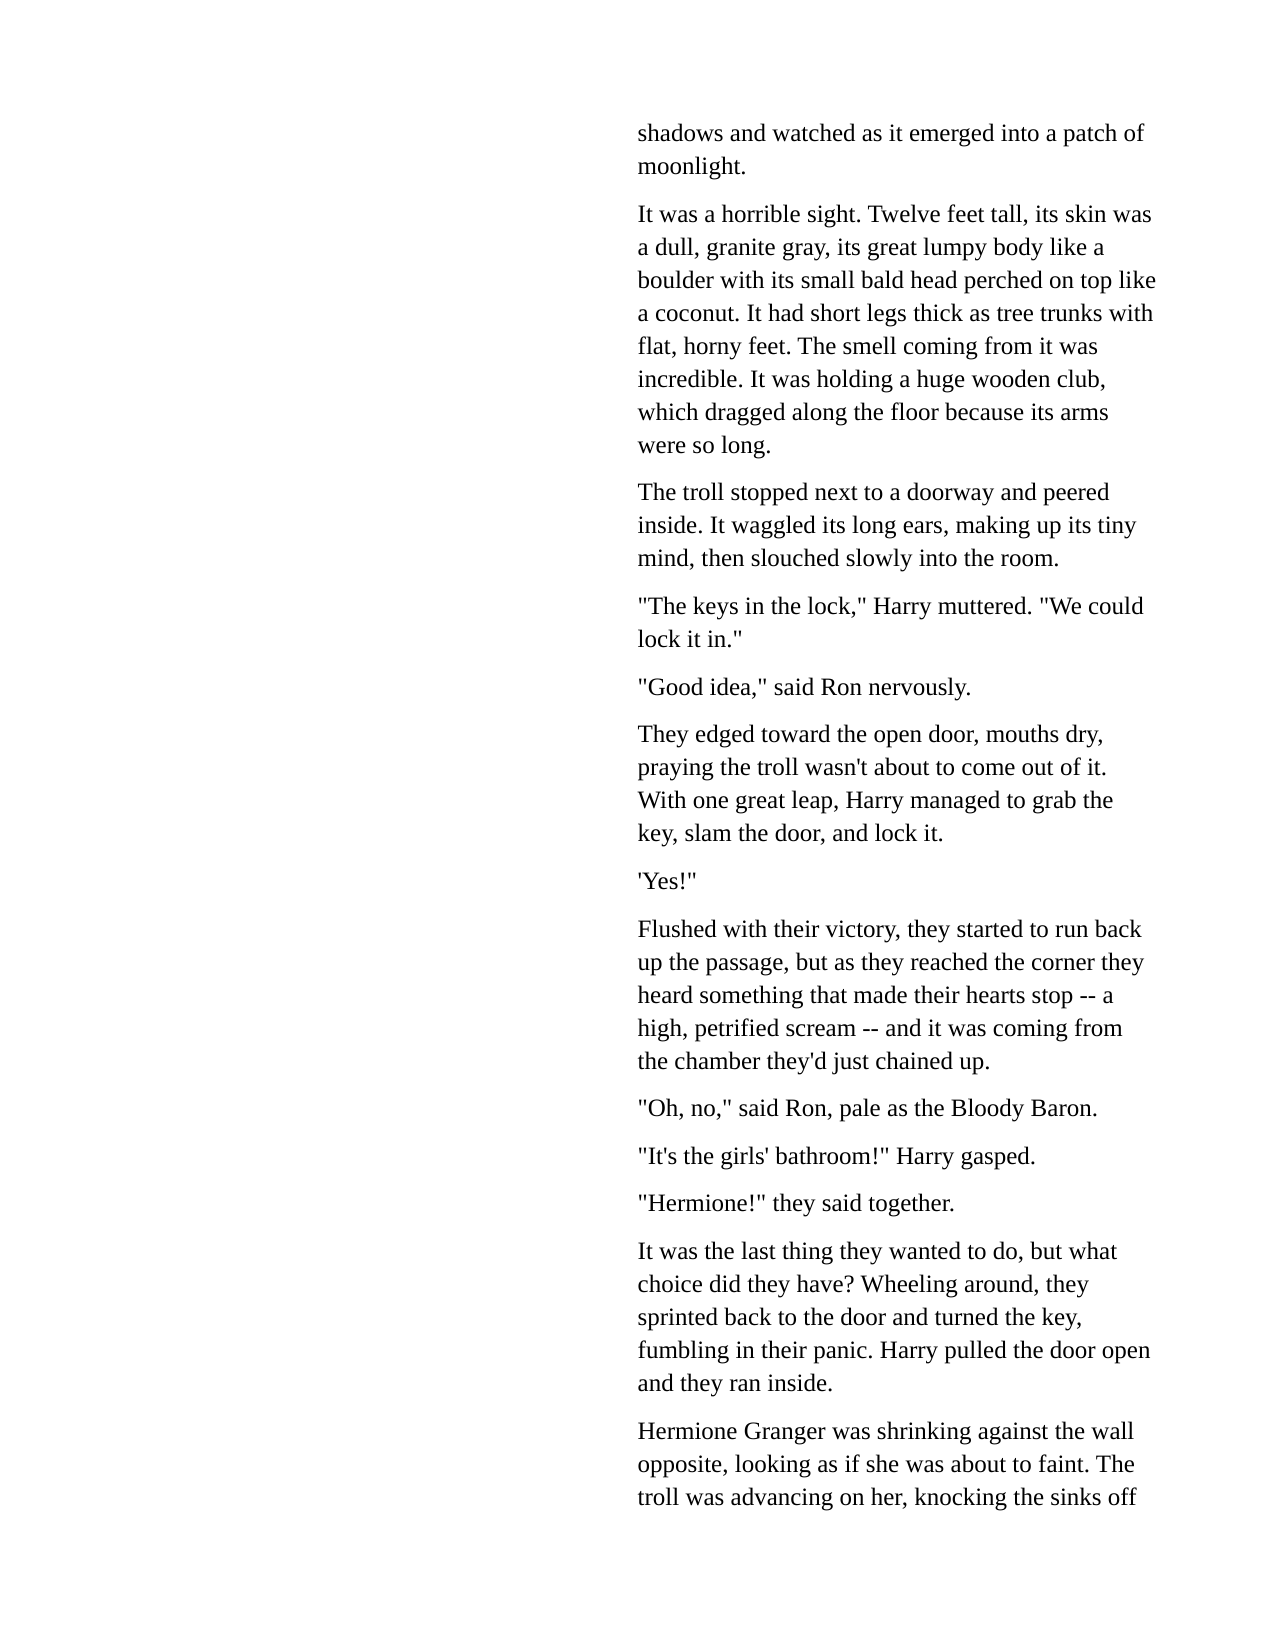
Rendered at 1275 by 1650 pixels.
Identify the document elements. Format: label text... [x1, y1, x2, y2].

table_cell They edged toward the open door, mouths dry, praying the troll wasn't about to come out of it. With one great leap, Harry managed to grab the key, slam the door, and lock it. [638, 719, 1157, 866]
table_cell Hermione Granger was shrinking against the wall opposite, looking as if she was about to faint. The troll was advancing on her, knocking the sinks off [638, 1416, 1157, 1511]
table_cell [118, 118, 637, 199]
table_cell The troll stopped next to a doorway and peered inside. It waggled its long ears, making up its tiny mind, then slouched slowly into the room. [638, 478, 1157, 591]
table_cell [118, 914, 637, 1093]
table_cell [118, 1189, 637, 1236]
table_cell [118, 1416, 637, 1511]
table_cell [118, 591, 637, 672]
table_cell shadows and watched as it emerged into a patch of moonlight. [638, 118, 1157, 199]
table_cell [118, 719, 637, 866]
table_cell It was the last thing they wanted to do, but what choice did they have? Wheeling around, they sprinted back to the door and turned the key, fumbling in their panic. Harry pulled the door open and they ran inside. [638, 1236, 1157, 1416]
table_cell "Hermione!" they said together. [638, 1189, 1157, 1236]
table_cell [118, 1236, 637, 1416]
table_cell [118, 1093, 637, 1141]
table_cell [118, 478, 637, 591]
table_cell It was a horrible sight. Twelve feet tall, its skin was a dull, granite gray, its great lumpy body like a boulder with its small bald head perched on top like a coconut. It had short legs thick as tree trunks with flat, horny feet. The smell coming from it was incredible. It was holding a huge wooden club, which dragged along the floor because its arms were so long. [638, 199, 1157, 477]
table_cell Flushed with their victory, they started to run back up the passage, but as they reached the corner they heard something that made their hearts stop -- a high, petrified scream -- and it was coming from the chamber they'd just chained up. [638, 914, 1157, 1093]
table_cell [118, 1141, 637, 1188]
table_cell "It's the girls' bathroom!" Harry gasped. [638, 1141, 1157, 1188]
table_cell "The keys in the lock," Harry muttered. "We could lock it in." [638, 591, 1157, 672]
table_cell "Good idea," said Ron nervously. [638, 672, 1157, 719]
table_cell [118, 199, 637, 477]
table_cell 'Yes!" [638, 866, 1157, 914]
table_cell [118, 672, 637, 719]
table_cell [118, 866, 637, 914]
table_cell "Oh, no," said Ron, pale as the Bloody Baron. [638, 1093, 1157, 1141]
